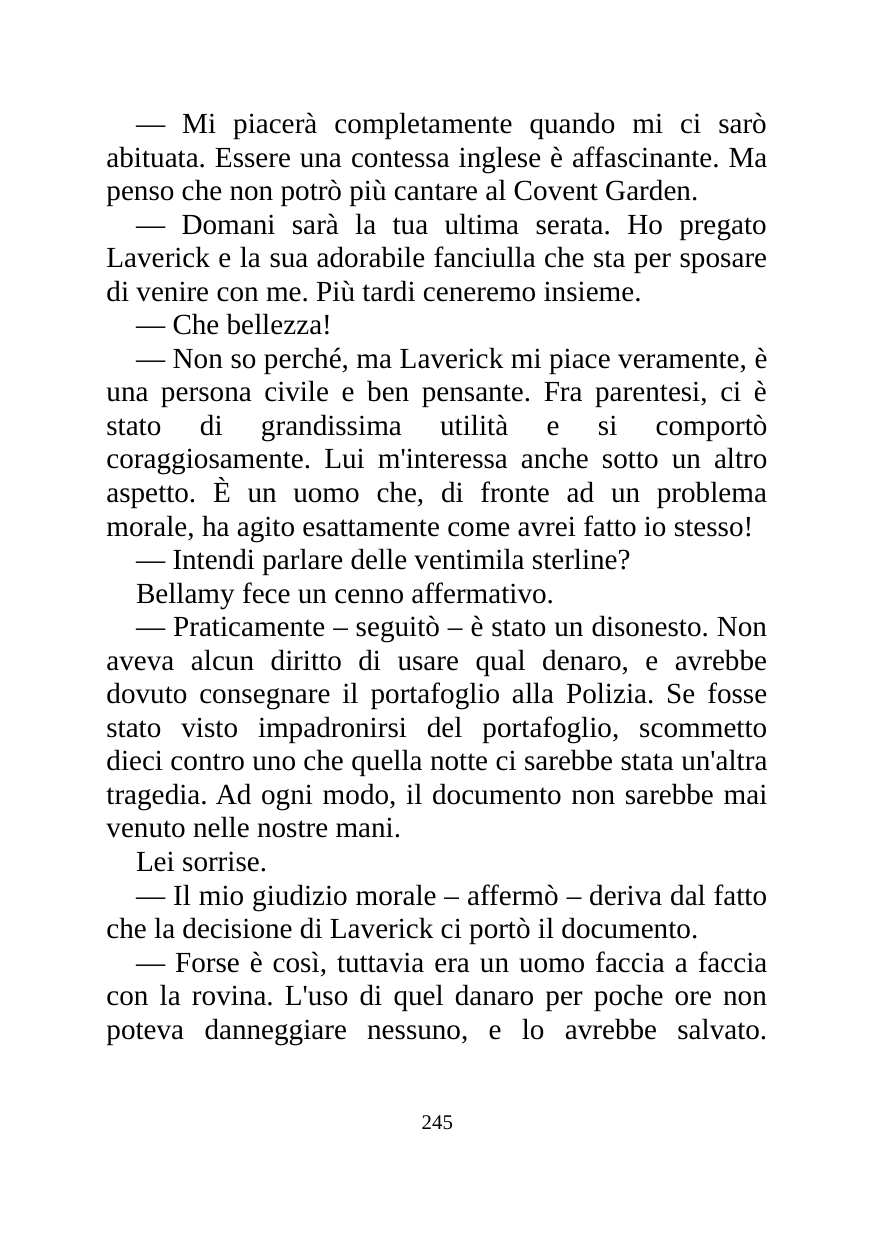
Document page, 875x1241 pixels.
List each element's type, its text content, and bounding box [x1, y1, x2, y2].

text — Domani sarà la tua ultima serata. Ho pregato Laverick e la sua adorabile fanciulla che sta per sposare di venire con me. Più tardi ceneremo insieme. [106, 207, 768, 307]
text — Non so perché, ma Laverick mi piace veramente, è una persona civile e ben pensante. Fra parentesi, ci è stato di grandissima utilità e si comportò coraggiosamente. Lui m'interessa anche sotto un altro aspetto. È un uomo che, di fronte ad un problema morale, ha agito esattamente come avrei fatto io stesso! [106, 341, 768, 542]
text — Forse è così, tuttavia era un uomo faccia a faccia con la rovina. L'uso di quel danaro per poche ore non poteva danneggiare nessuno, e lo avrebbe salvato. [106, 945, 768, 1045]
text Lei sorrise. [106, 844, 768, 878]
text — Praticamente – seguitò – è stato un disonesto. Non aveva alcun diritto di usare qual denaro, e avrebbe dovuto consegnare il portafoglio alla Polizia. Se fosse stato visto impadronirsi del portafoglio, scommetto dieci contro uno che quella notte ci sarebbe stata un'altra tragedia. Ad ogni modo, il documento non sarebbe mai venuto nelle nostre mani. [106, 609, 768, 844]
text — Intendi parlare delle ventimila sterline? [106, 542, 768, 576]
text — Mi piacerà completamente quando mi ci sarò abituata. Essere una contessa inglese è affascinante. Ma penso che non potrò più cantare al Covent Garden. [106, 106, 768, 207]
text — Che bellezza! [106, 307, 768, 341]
text — Il mio giudizio morale – affermò – deriva dal fatto che la decisione di Laverick ci portò il documento. [106, 878, 768, 945]
text Bellamy fece un cenno affermativo. [106, 576, 768, 609]
